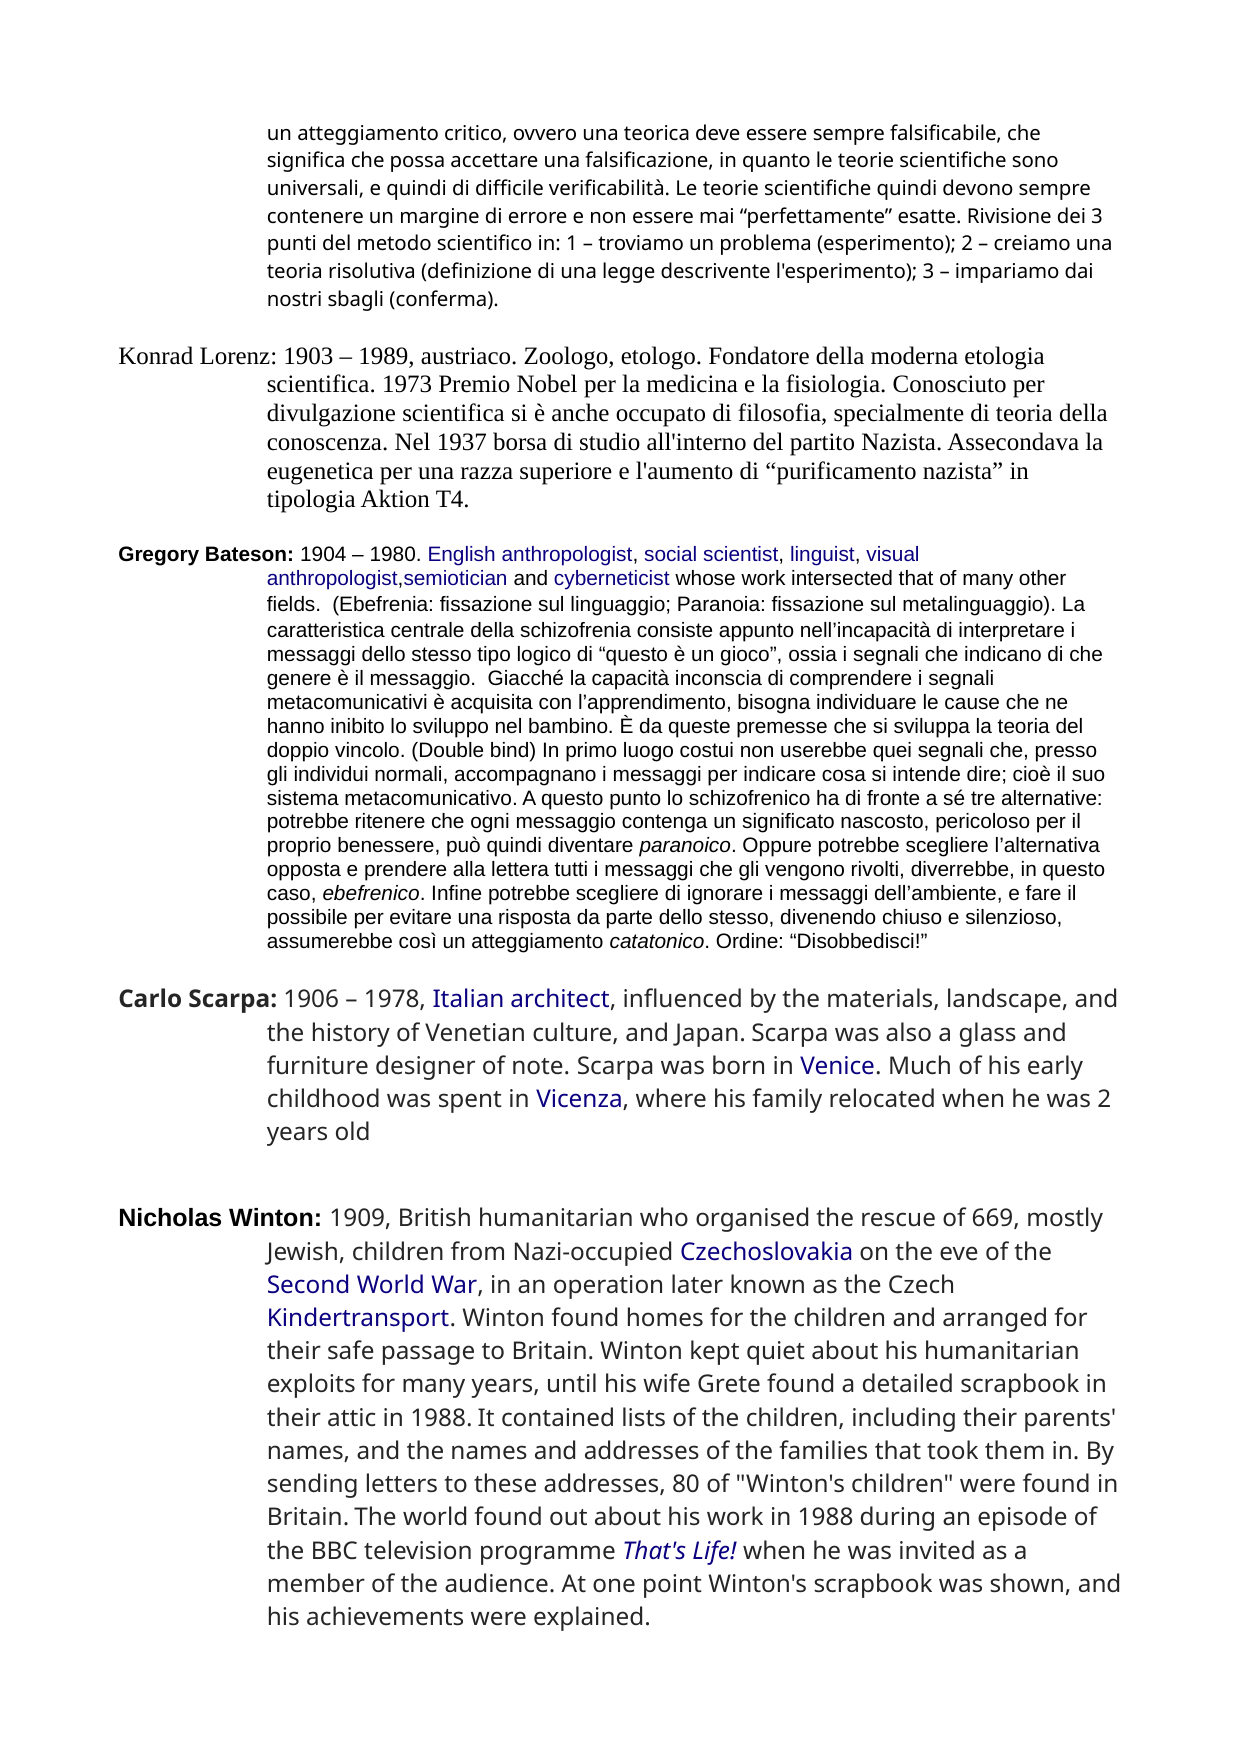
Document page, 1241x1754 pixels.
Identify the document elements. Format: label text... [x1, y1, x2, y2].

text Carlo Scarpa: 1906 – 1978, Italian architect, influenced by the materials, landscape, and the history of Venetian culture, and Japan. Scarpa was also a glass and furniture designer of note. Scarpa was born in Venice. Much of his early childhood was spent in Vicenza, where his family relocated when he was 2 years old [118, 982, 1122, 1148]
text Nicholas Winton: 1909, British humanitarian who organised the rescue of 669, mostly Jewish, children from Nazi-occupied Czechoslovakia on the eve of the Second World War, in an operation later known as the Czech Kindertransport. Winton found homes for the children and arranged for their safe passage to Britain. Winton kept quiet about his humanitarian exploits for many years, until his wife Grete found a detailed scrapbook in their attic in 1988. It contained lists of the children, including their parents' names, and the names and addresses of the families that took them in. By sending letters to these addresses, 80 of "Winton's children" were found in Britain. The world found out about his work in 1988 during an episode of the BBC television programme That's Life! when he was invited as a member of the audience. At one point Winton's scrapbook was shown, and his achievements were explained. [118, 1201, 1122, 1633]
text un atteggiamento critico, ovvero una teorica deve essere sempre falsificabile, che significa che possa accettare una falsificazione, in quanto le teorie scientifiche sono universali, e quindi di difficile verificabilità. Le teorie scientifiche quindi devono sempre contenere un margine di errore e non essere mai “perfettamente” esatte. Rivisione dei 3 punti del metodo scientifico in: 1 – troviamo un problema (esperimento); 2 – creiamo una teoria risolutiva (definizione di una legge descrivente l'esperimento); 3 – impariamo dai nostri sbagli (conferma). [118, 118, 1122, 312]
text Konrad Lorenz: 1903 – 1989, austriaco. Zoologo, etologo. Fondatore della moderna etologia scientifica. 1973 Premio Nobel per la medicina e la fisiologia. Conosciuto per divulgazione scientifica si è anche occupato di filosofia, specialmente di teoria della conoscenza. Nel 1937 borsa di studio all'interno del partito Nazista. Assecondava la eugenetica per una razza superiore e l'aumento di “purificamento nazista” in tipologia Aktion T4. [118, 341, 1122, 513]
text Gregory Bateson: 1904 – 1980. English anthropologist, social scientist, linguist, visual anthropologist,semiotician and cyberneticist whose work intersected that of many other fields. (Ebefrenia: fissazione sul linguaggio; Paranoia: fissazione sul metalinguaggio). La caratteristica centrale della schizofrenia consiste appunto nell’incapacità di interpretare i messaggi dello stesso tipo logico di “questo è un gioco”, ossia i segnali che indicano di che genere è il messaggio. Giacché la capacità inconscia di comprendere i segnali metacomunicativi è acquisita con l’apprendimento, bisogna individuare le cause che ne hanno inibito lo sviluppo nel bambino. È da queste premesse che si sviluppa la teoria del doppio vincolo. (Double bind) In primo luogo costui non userebbe quei segnali che, presso gli individui normali, accompagnano i messaggi per indicare cosa si intende dire; cioè il suo sistema metacomunicativo. A questo punto lo schizofrenico ha di fronte a sé tre alternative: potrebbe ritenere che ogni messaggio contenga un significato nascosto, pericoloso per il proprio benessere, può quindi diventare paranoico. Oppure potrebbe scegliere l’alternativa opposta e prendere alla lettera tutti i messaggi che gli vengono rivolti, diverrebbe, in questo caso, ebefrenico. Infine potrebbe scegliere di ignorare i messaggi dell’ambiente, e fare il possibile per evitare una risposta da parte dello stesso, divenendo chiuso e silenzioso, assumerebbe così un atteggiamento catatonico. Ordine: “Disobbedisci!” [118, 542, 1122, 953]
